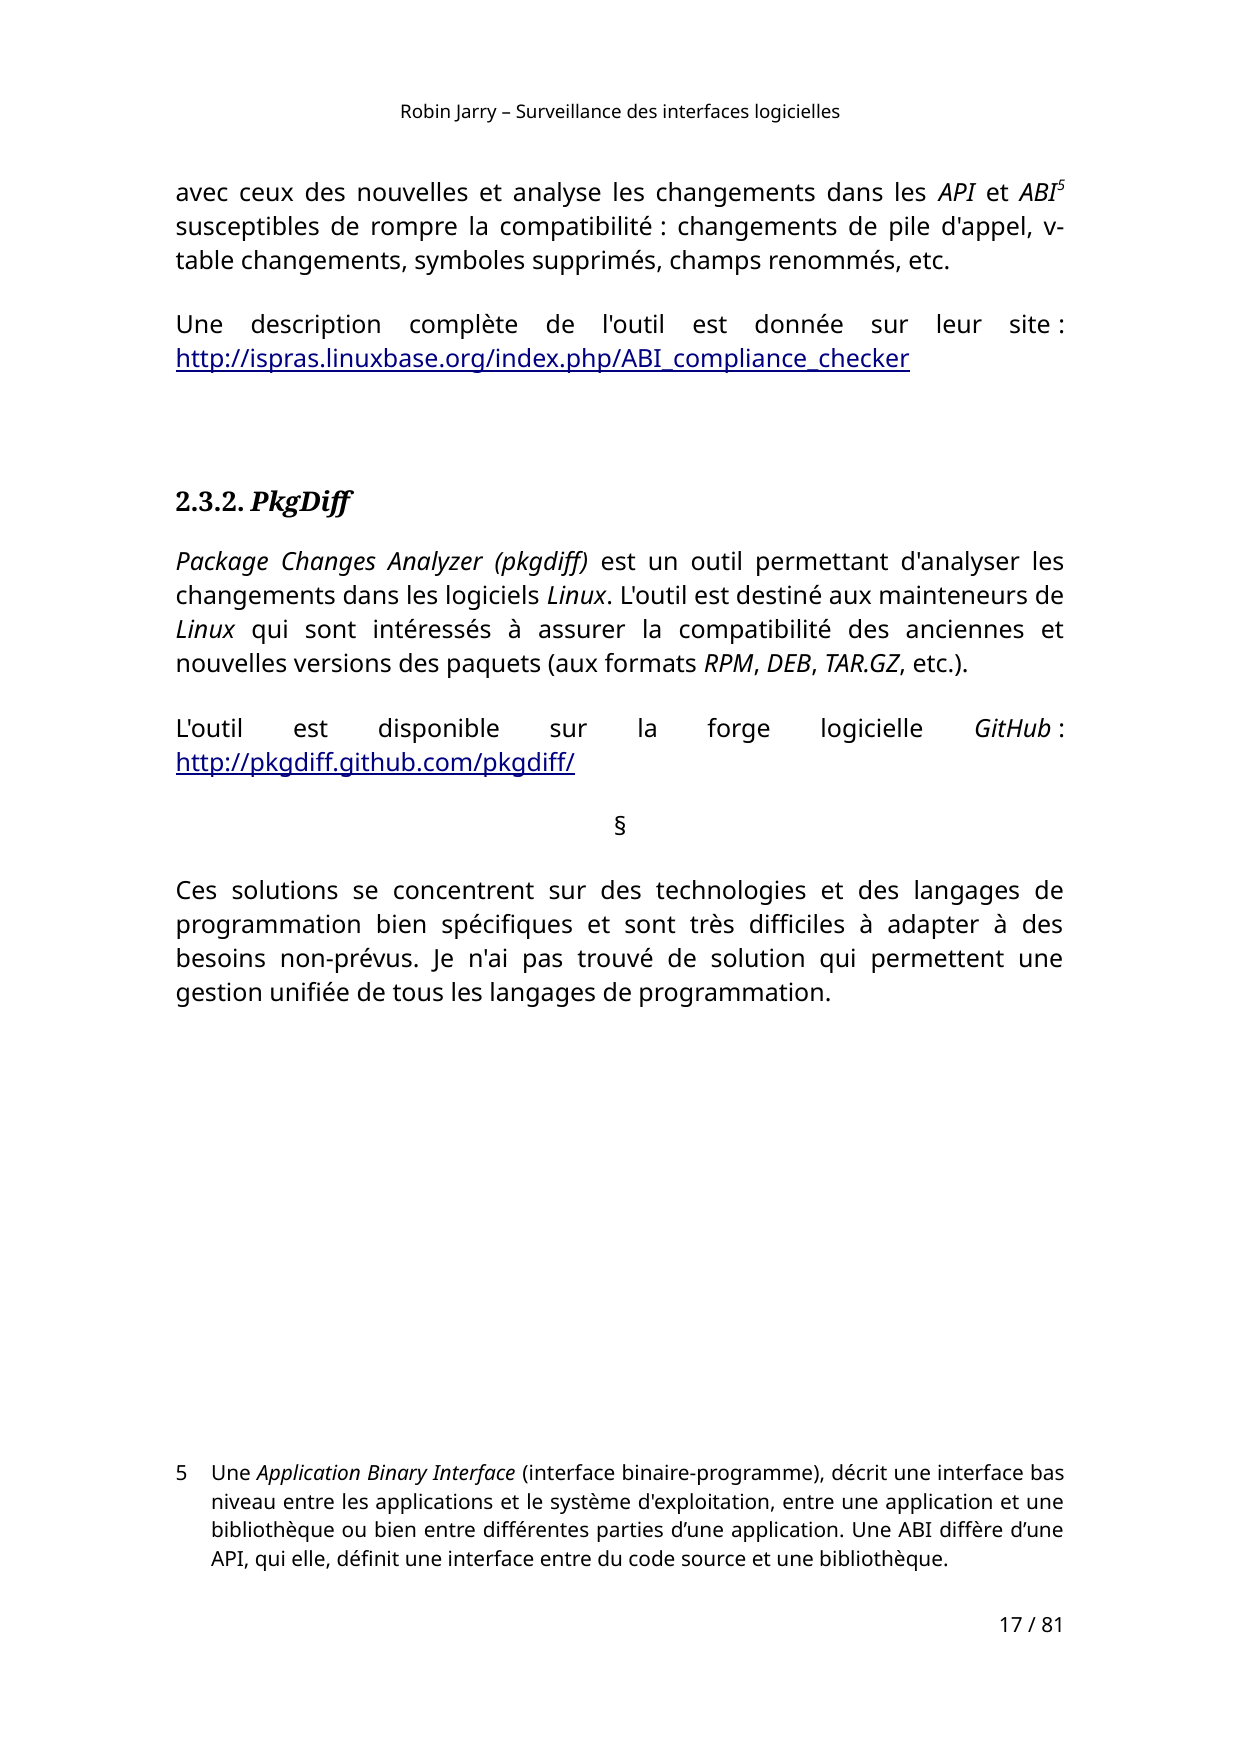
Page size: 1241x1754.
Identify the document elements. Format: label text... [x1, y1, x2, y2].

text Une description complète de l'outil est donnée sur leur site : http://ispras.linuxbase.org/index.php/ABI_compliance_checker [175, 307, 1065, 375]
text L'outil est disponible sur la forge logicielle GitHub : http://pkgdiff.github.com/pkgdiff/ [175, 710, 1065, 778]
subtitle PkgDiff [175, 483, 1065, 519]
text Une Application Binary Interface (interface binaire-programme), décrit une interface bas niveau entre les applications et le système d'exploitation, entre une application et une bibliothèque ou bien entre différentes parties d’une application. Une ABI diffère d’une API, qui elle, définit une interface entre du code source et une bibliothèque. [175, 1458, 1065, 1572]
text Package Changes Analyzer (pkgdiff) est un outil permettant d'analyser les changements dans les logiciels Linux. L'outil est destiné aux mainteneurs de Linux qui sont intéressés à assurer la compatibilité des anciennes et nouvelles versions des paquets (aux formats RPM, DEB, TAR.GZ, etc.). [175, 544, 1065, 680]
text § [175, 808, 1065, 842]
text Ces solutions se concentrent sur des technologies et des langages de programmation bien spécifiques et sont très difficiles à adapter à des besoins non-prévus. Je n'ai pas trouvé de solution qui permettent une gestion unifiée de tous les langages de programmation. [175, 873, 1065, 1009]
text avec ceux des nouvelles et analyse les changements dans les API et ABI susceptibles de rompre la compatibilité : changements de pile d'appel, v-table changements, symboles supprimés, champs renommés, etc. [175, 175, 1065, 277]
